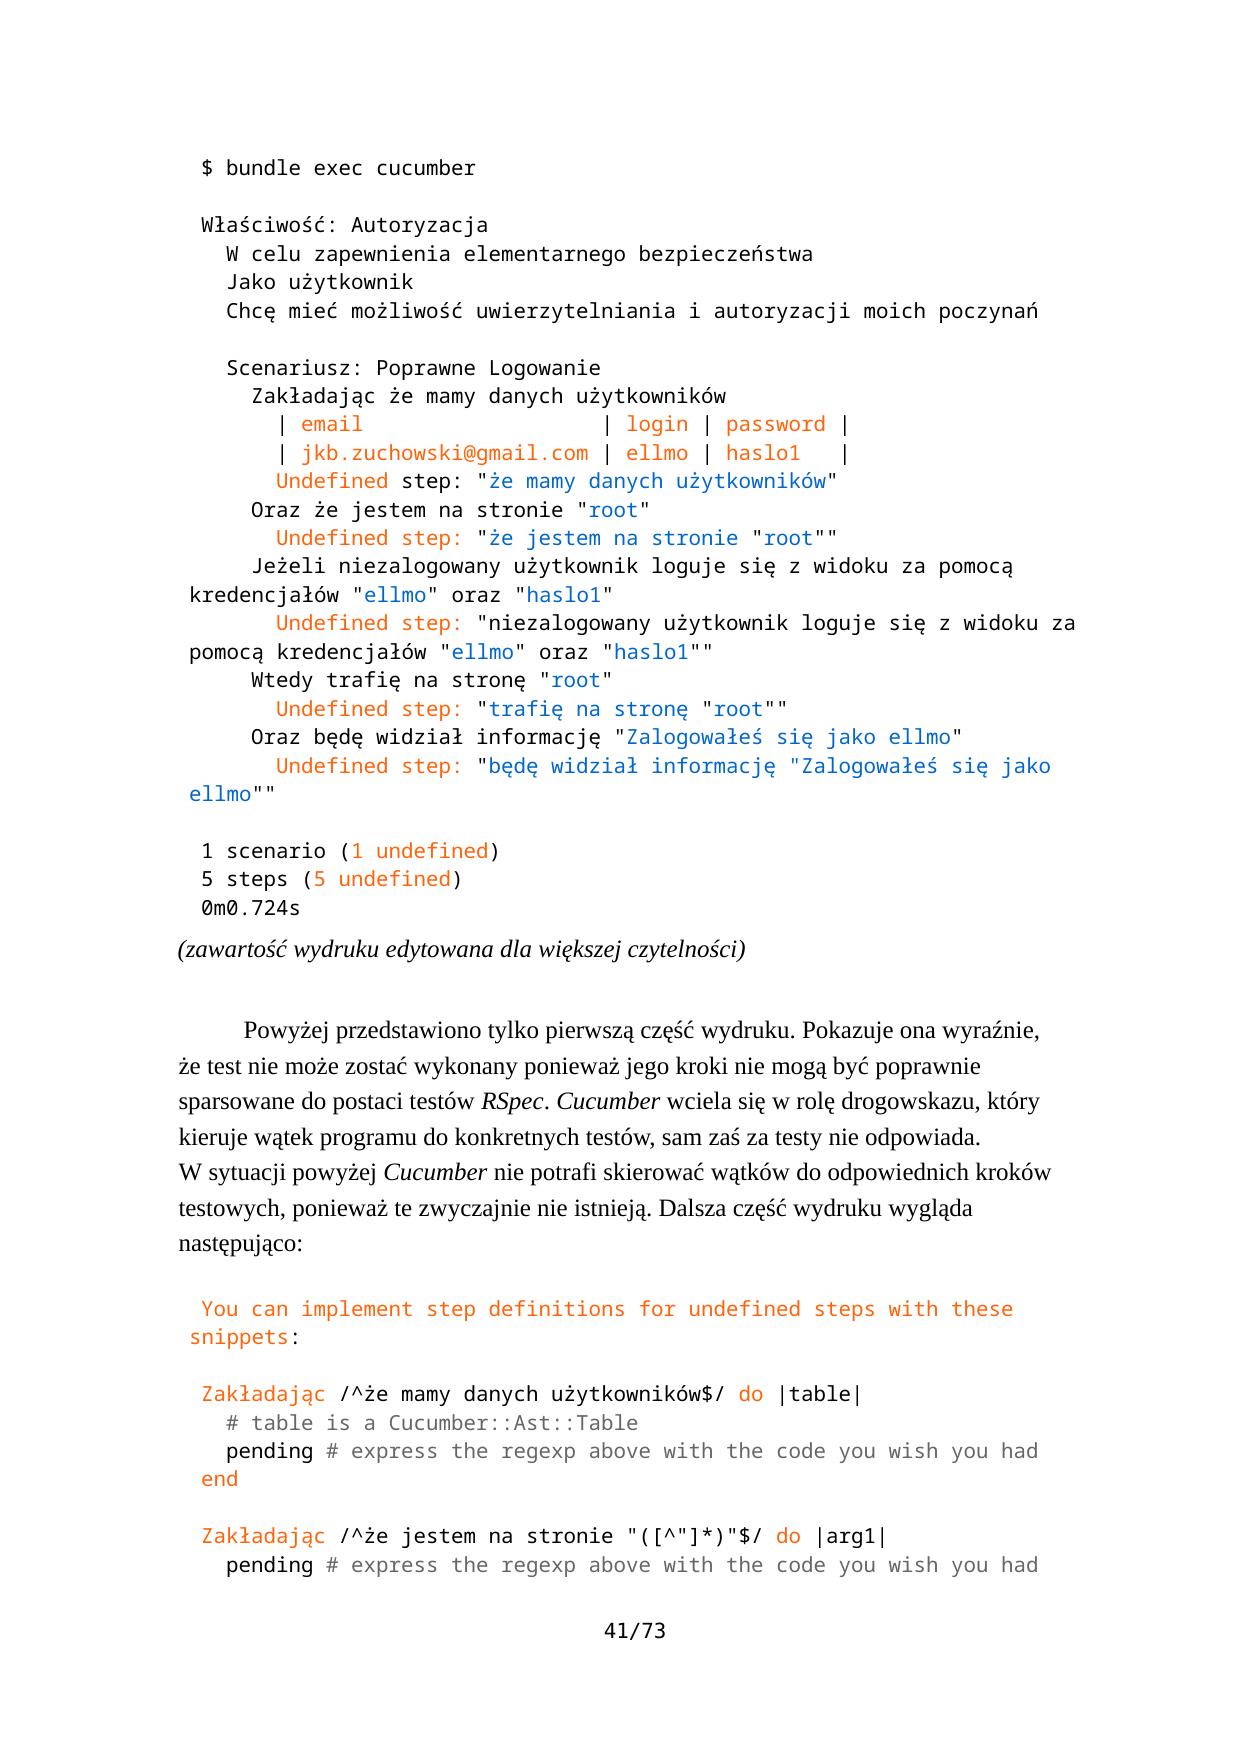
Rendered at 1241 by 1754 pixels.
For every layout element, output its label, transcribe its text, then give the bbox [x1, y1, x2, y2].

text Powyżej przedstawiono tylko pierwszą część wydruku. Pokazuje ona wyraźnie, że test nie może zostać wykonany ponieważ jego kroki nie mogą być poprawnie sparsowane do postaci testów RSpec. Cucumber wciela się w rolę drogowskazu, który kieruje wątek programu do konkretnych testów, sam zaś za testy nie odpowiada. W sytuacji powyżej Cucumber nie potrafi skierować wątków do odpowiednich kroków testowych, ponieważ te zwyczajnie nie istnieją. Dalsza część wydruku wygląda następująco: [178, 1011, 1093, 1258]
text (zawartość wydruku edytowana dla większej czytelności) [177, 934, 1093, 963]
table_header $ bundle exec cucumber Właściwość: Autoryzacja W celu zapewnienia elementarnego bezpieczeństwa Jako użytkownik Chcę mieć możliwość uwierzytelniania i autoryzacji moich poczynań Scenariusz: Poprawne Logowanie Zakładając że mamy danych użytkowników | email | login | password | | jkb.zuchowski@gmail.com | ellmo | haslo1 | Undefined step: "że mamy danych użytkowników" Oraz że jestem na stronie "root" Undefined step: "że jestem na stronie "root"" Jeżeli niezalogowany użytkownik loguje się z widoku za pomocą kredencjałów "ellmo" oraz "haslo1" Undefined step: "niezalogowany użytkownik loguje się z widoku za pomocą kredencjałów "ellmo" oraz "haslo1"" Wtedy trafię na stronę "root" Undefined step: "trafię na stronę "root"" Oraz będę widział informację "Zalogowałeś się jako ellmo" Undefined step: "będę widział informację "Zalogowałeś się jako ellmo"" 1 scenario (1 undefined) 5 steps (5 undefined) 0m0.724s [177, 154, 1093, 921]
table_header You can implement step definitions for undefined steps with these snippets: Zakładając /^że mamy danych użytkowników$/ do |table| # table is a Cucumber::Ast::Table pending # express the regexp above with the code you wish you had end Zakładając /^że jestem na stronie "([^"]*)"$/ do |arg1| pending # express the regexp above with the code you wish you had [177, 1294, 1093, 1578]
